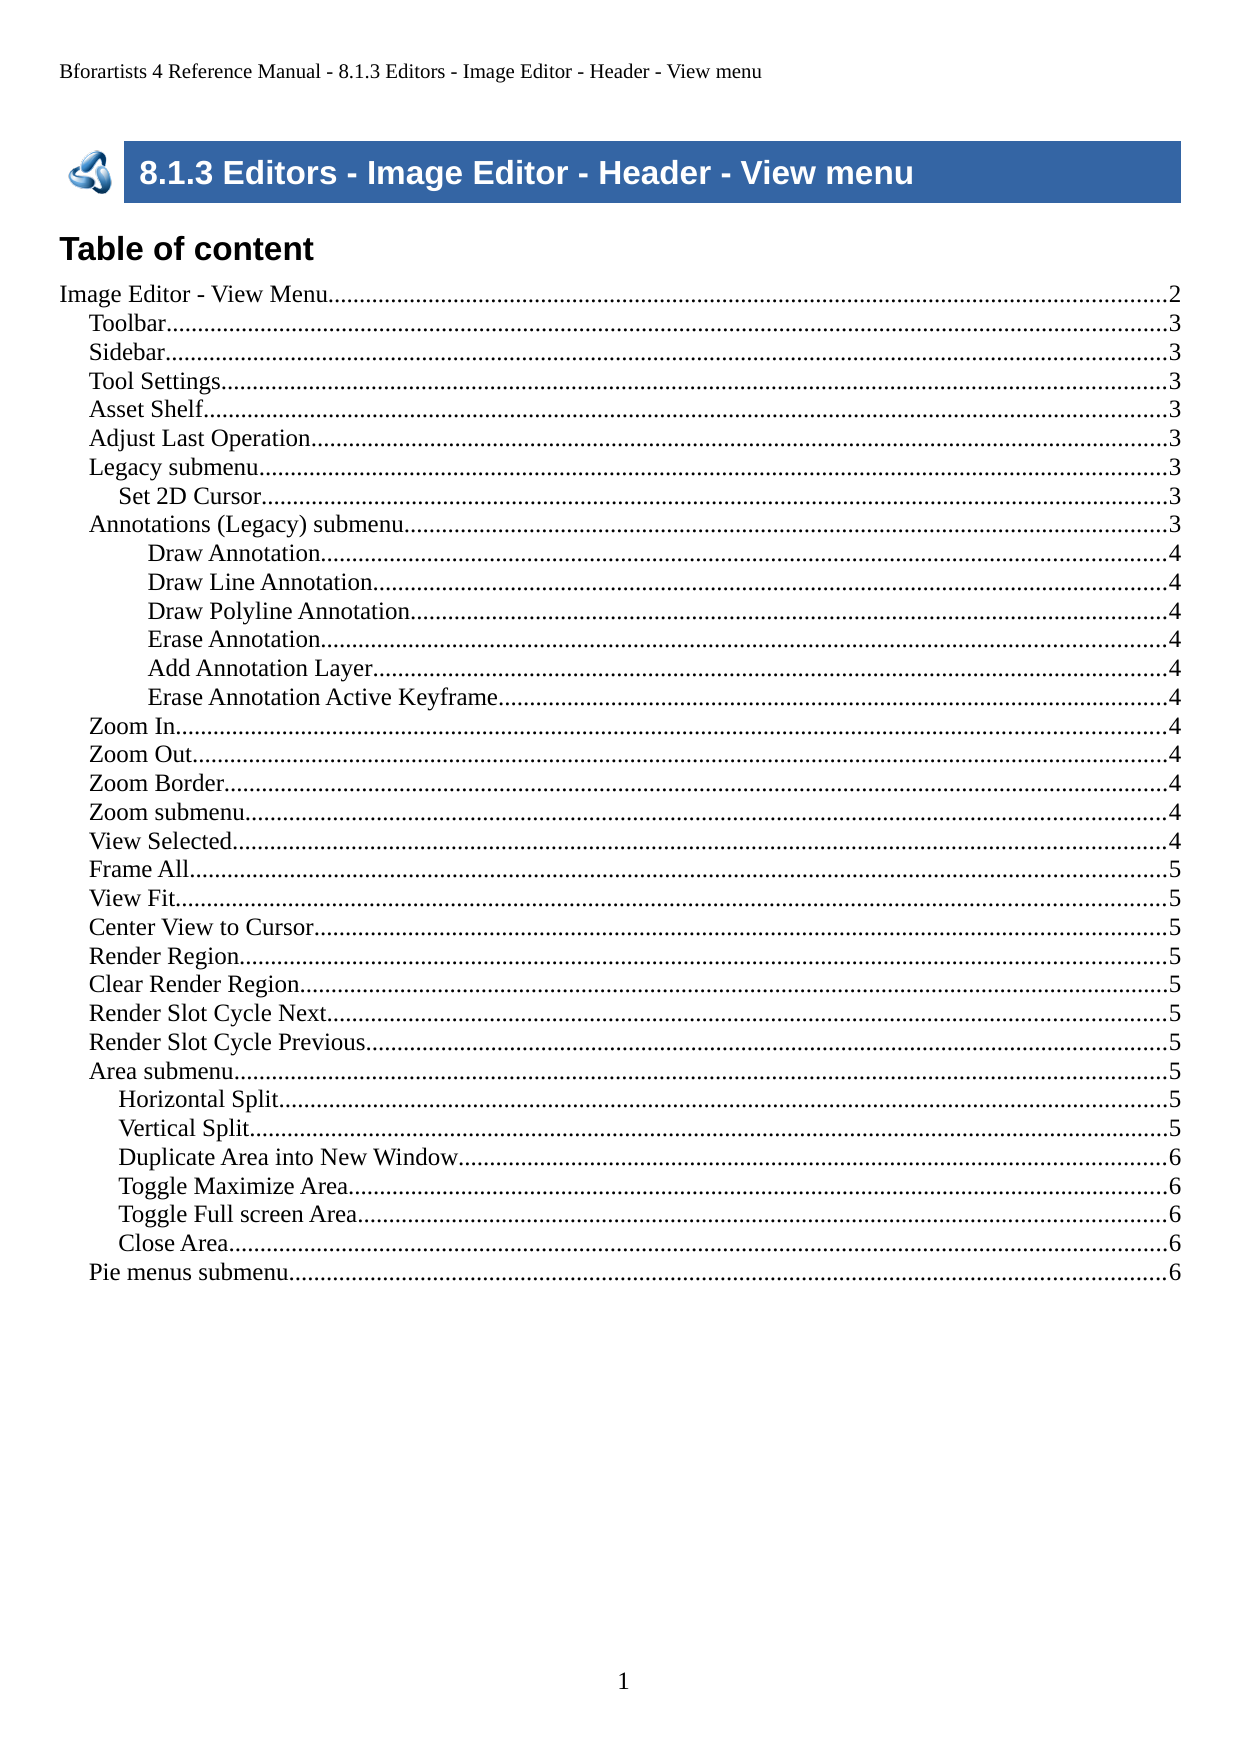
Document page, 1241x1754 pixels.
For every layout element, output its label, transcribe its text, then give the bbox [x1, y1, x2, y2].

picture [65, 147, 114, 197]
text Render Region 5 [88, 941, 1181, 969]
text Annotations (Legacy) submenu 3 [88, 509, 1181, 538]
text Pie menus submenu 6 [88, 1257, 1181, 1286]
text Render Slot Cycle Previous 5 [88, 1027, 1181, 1056]
text Zoom Border 4 [88, 768, 1181, 797]
text Zoom Out 4 [88, 739, 1181, 768]
text Erase Annotation 4 [147, 624, 1181, 653]
subtitle Table of content [59, 228, 1181, 267]
text Zoom In 4 [88, 711, 1181, 739]
text Toggle Maximize Area 6 [118, 1171, 1181, 1199]
text Image Editor - View Menu 2 [59, 279, 1181, 308]
text View Selected 4 [88, 826, 1181, 854]
text Erase Annotation Active Keyframe 4 [147, 682, 1181, 711]
table_header [59, 141, 124, 203]
text Add Annotation Layer 4 [147, 653, 1181, 682]
table_header 8.1.3 Editors - Image Editor - Header - View menu [124, 141, 1181, 203]
text Asset Shelf 3 [88, 394, 1181, 423]
text Vertical Split 5 [118, 1113, 1181, 1142]
text Legacy submenu 3 [88, 452, 1181, 481]
text Horizontal Split 5 [118, 1084, 1181, 1113]
text Adjust Last Operation 3 [88, 423, 1181, 452]
text Duplicate Area into New Window 6 [118, 1142, 1181, 1171]
text Render Slot Cycle Next 5 [88, 998, 1181, 1027]
text View Fit 5 [88, 883, 1181, 912]
text Area submenu 5 [88, 1056, 1181, 1084]
text Clear Render Region 5 [88, 969, 1181, 998]
text Draw Annotation 4 [147, 538, 1181, 567]
text Draw Line Annotation 4 [147, 567, 1181, 596]
text Frame All 5 [88, 854, 1181, 883]
text Tool Settings 3 [88, 366, 1181, 394]
text Set 2D Cursor 3 [118, 481, 1181, 509]
text Draw Polyline Annotation 4 [147, 596, 1181, 624]
text Center View to Cursor 5 [88, 912, 1181, 941]
text Sidebar 3 [88, 337, 1181, 366]
text Close Area 6 [118, 1228, 1181, 1257]
text Toolbar 3 [88, 308, 1181, 337]
text Zoom submenu 4 [88, 797, 1181, 826]
text Toggle Full screen Area 6 [118, 1199, 1181, 1228]
